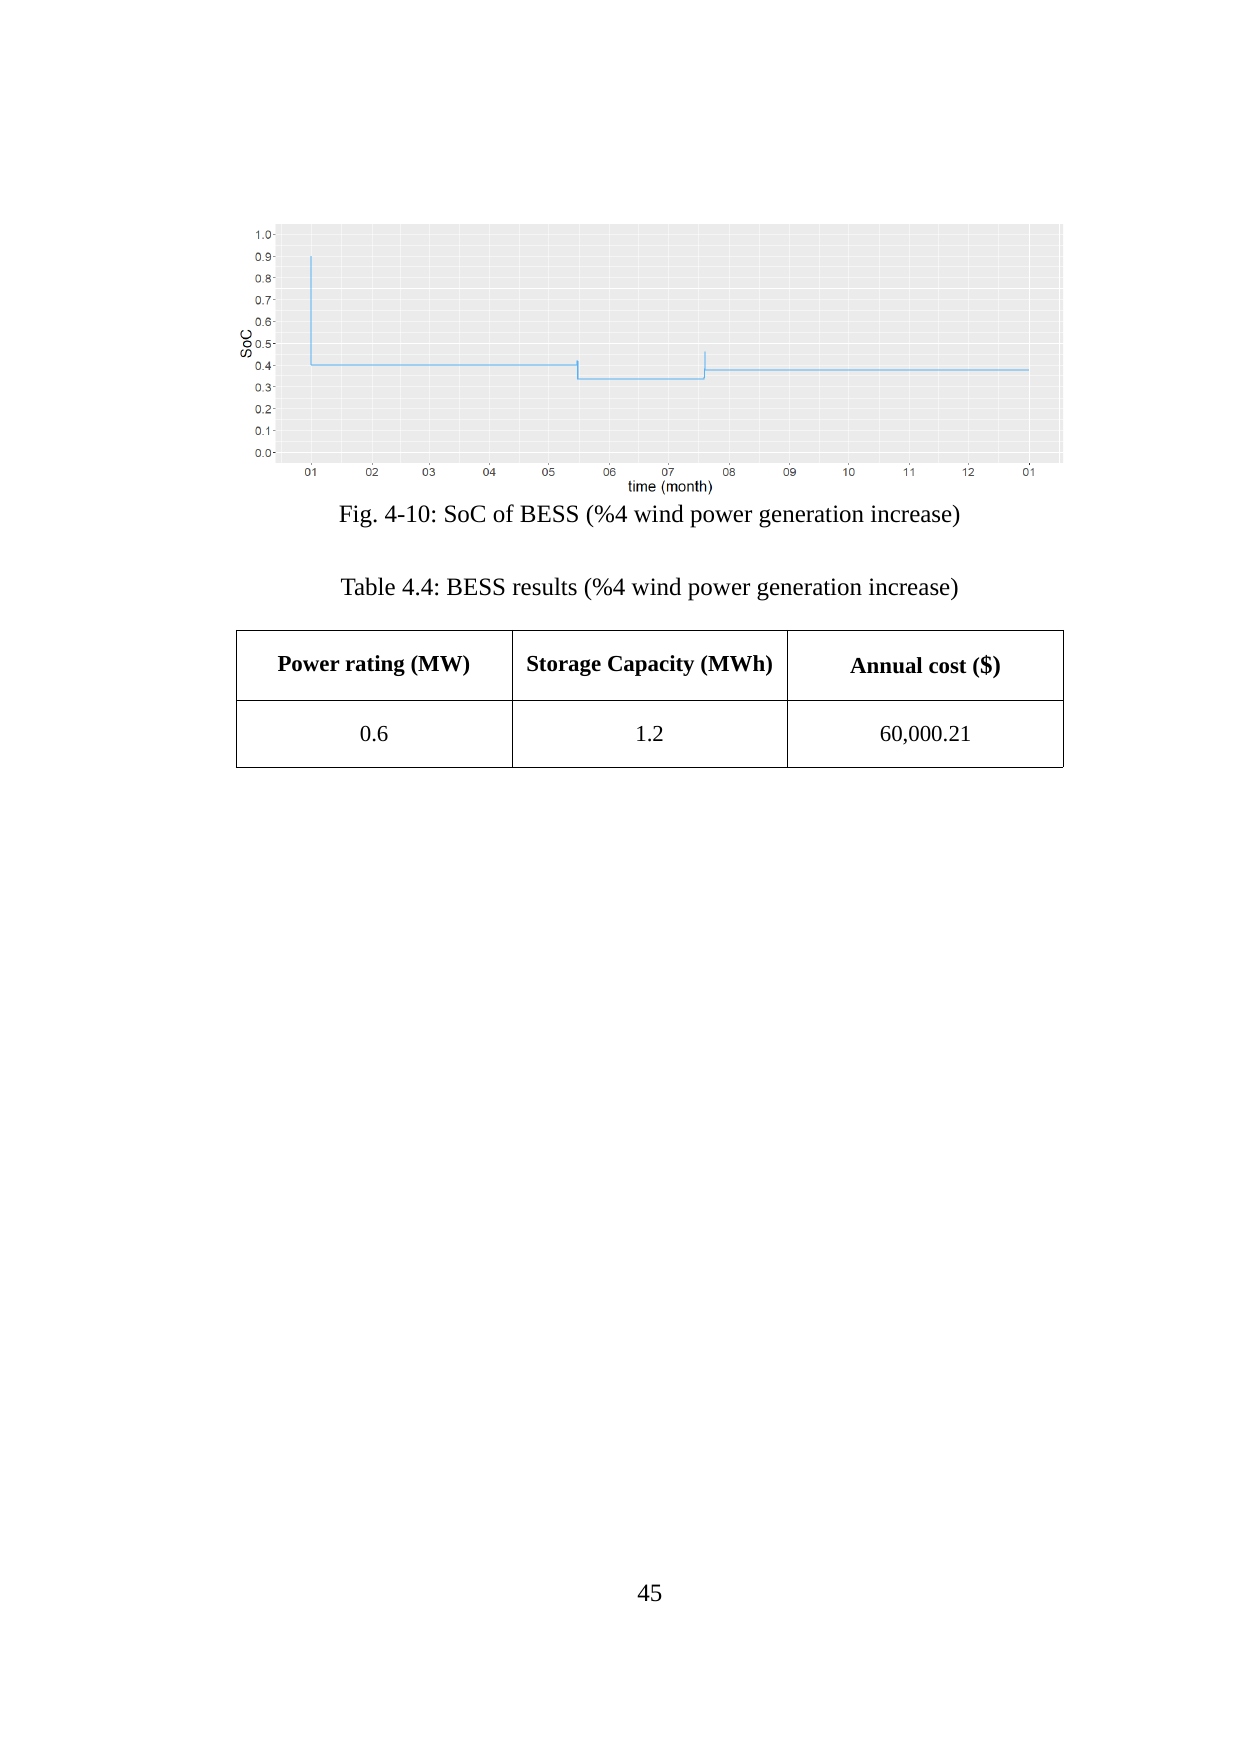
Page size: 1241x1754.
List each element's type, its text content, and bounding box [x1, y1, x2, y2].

picture [236, 219, 1064, 497]
table_header Storage Capacity (MWh) [513, 631, 787, 699]
table_header Annual cost ($) [788, 631, 1063, 699]
table_cell 0.6 [237, 701, 512, 767]
text Table 4.4: BESS results (%4 wind power generation increase) [236, 572, 1063, 601]
table_cell 1.2 [513, 701, 787, 767]
table_header Power rating (MW) [237, 631, 512, 699]
table_cell 60,000.21 [788, 701, 1063, 767]
text Fig. 4-10: SoC of BESS (%4 wind power generation increase) [236, 497, 1063, 528]
